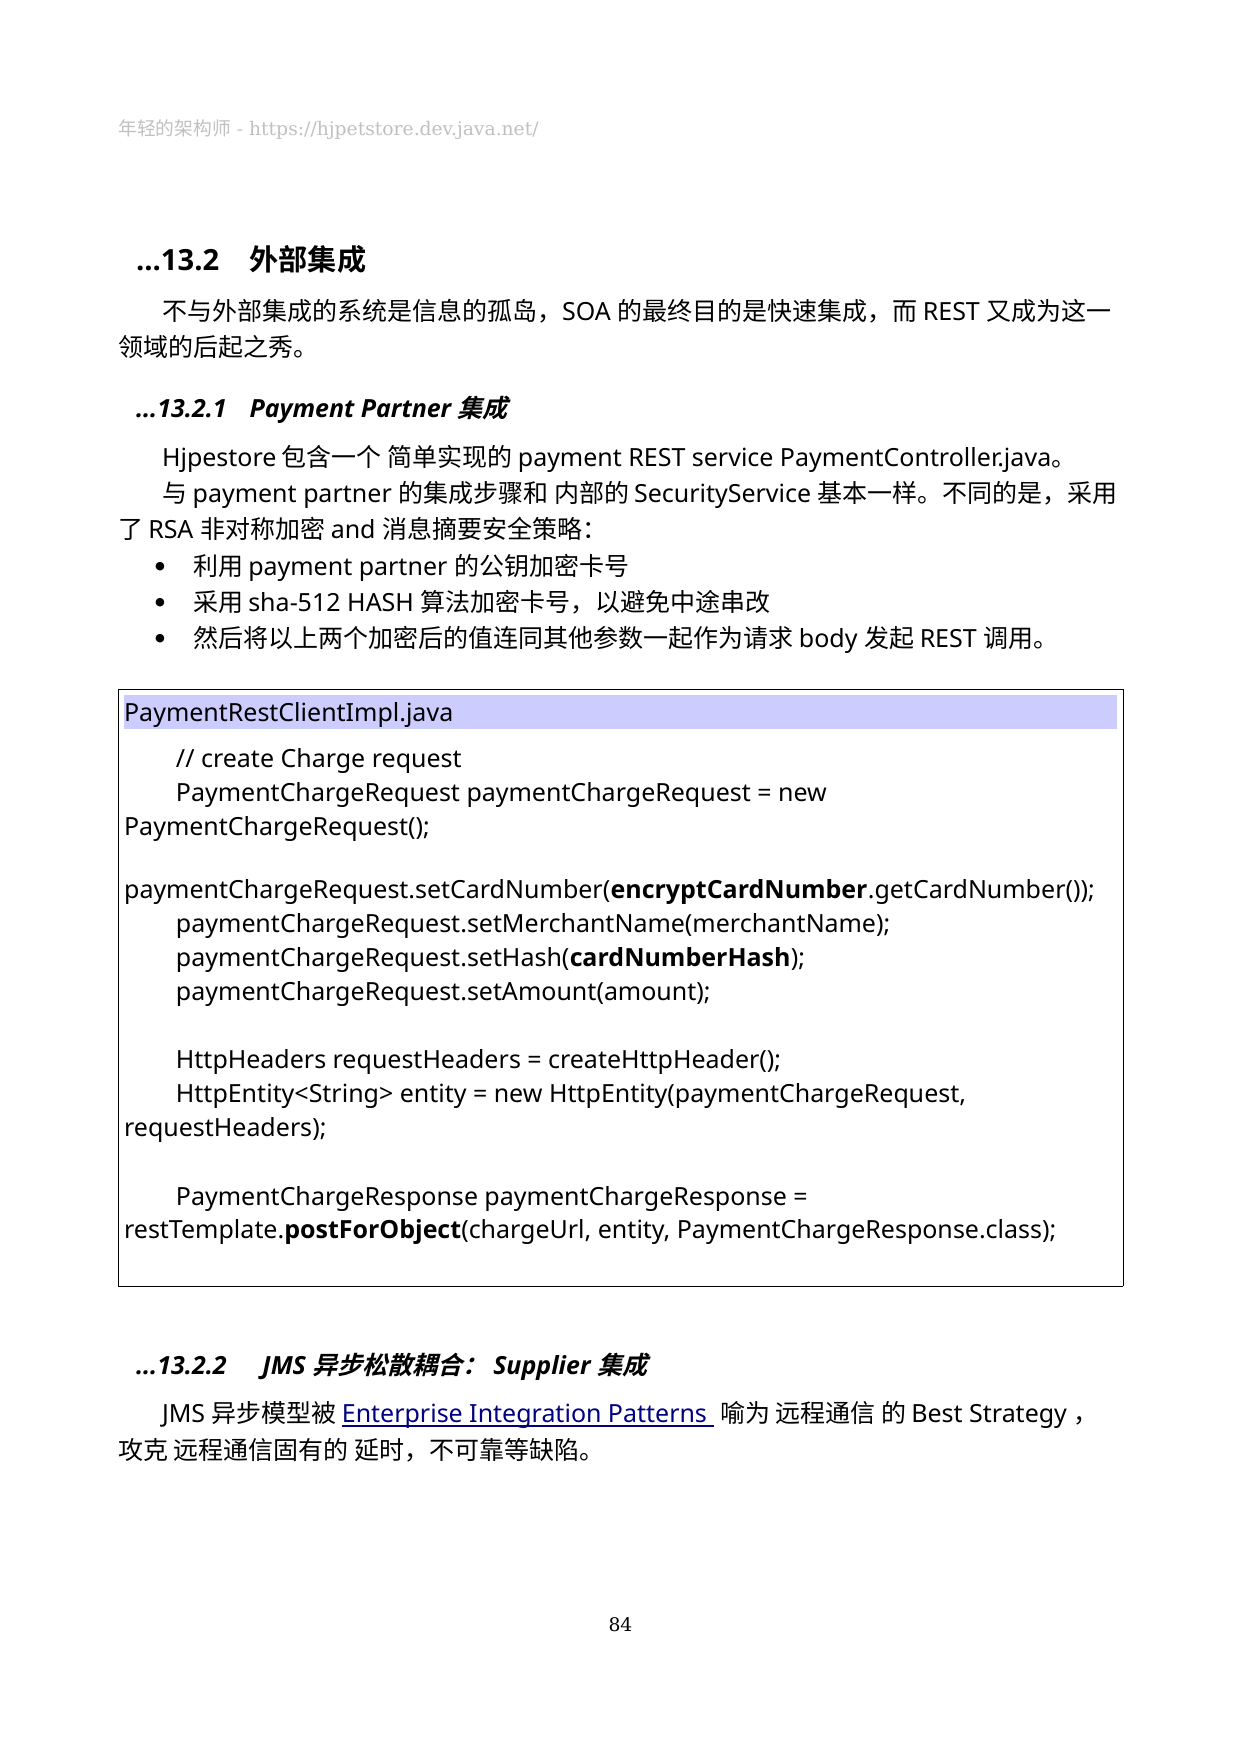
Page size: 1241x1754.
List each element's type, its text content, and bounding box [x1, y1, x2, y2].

list 利用payment partner 的公钥加密卡号 [156, 546, 1122, 582]
table_header PaymentRestClientImpl.java [119, 690, 1123, 734]
text 与 payment partner 的集成步骤和 内部的SecurityService 基本一样。不同的是，采用 了RSA 非对称加密 and 消息摘要安全策略： [118, 473, 1122, 546]
subtitle Payment Partner 集成 [136, 388, 1122, 425]
text 不与外部集成的系统是信息的孤岛，SOA 的最终目的是快速集成，而 REST 又成为这一领域的后起之秀。 [118, 291, 1122, 363]
list 然后将以上两个加密后的值连同其他参数一起作为请求 body 发起 REST 调用。 [156, 618, 1122, 655]
subtitle JMS 异步松散耦合： Supplier 集成 [136, 1345, 1122, 1381]
list 采用sha-512 HASH 算法加密卡号，以避免中途串改 [156, 582, 1122, 618]
text Hjpestore包含一个 简单实现的 payment REST service PaymentController.java。 [118, 437, 1122, 473]
text JMS 异步模型被Enterprise Integration Patterns 喻为 远程通信 的Best Strategy ，攻克 远程通信固有的 延时，不可靠等缺陷。 [118, 1394, 1122, 1466]
table_cell // create Charge request PaymentChargeRequest paymentChargeRequest = new PaymentChargeRequest(); paymentChargeRequest.setCardNumber(encryptCardNumber.getCardNumber()); paymentChargeRequest.setMerchantName(merchantName); paymentChargeRequest.setHash(cardNumberHash); paymentChargeRequest.setAmount(amount); HttpHeaders requestHeaders = createHttpHeader(); HttpEntity<String> entity = new HttpEntity(paymentChargeRequest, requestHeaders); PaymentChargeResponse paymentChargeResponse = restTemplate.postForObject(chargeUrl, entity, PaymentChargeResponse.class); [119, 735, 1123, 1286]
subtitle 外部集成 [136, 236, 1122, 278]
